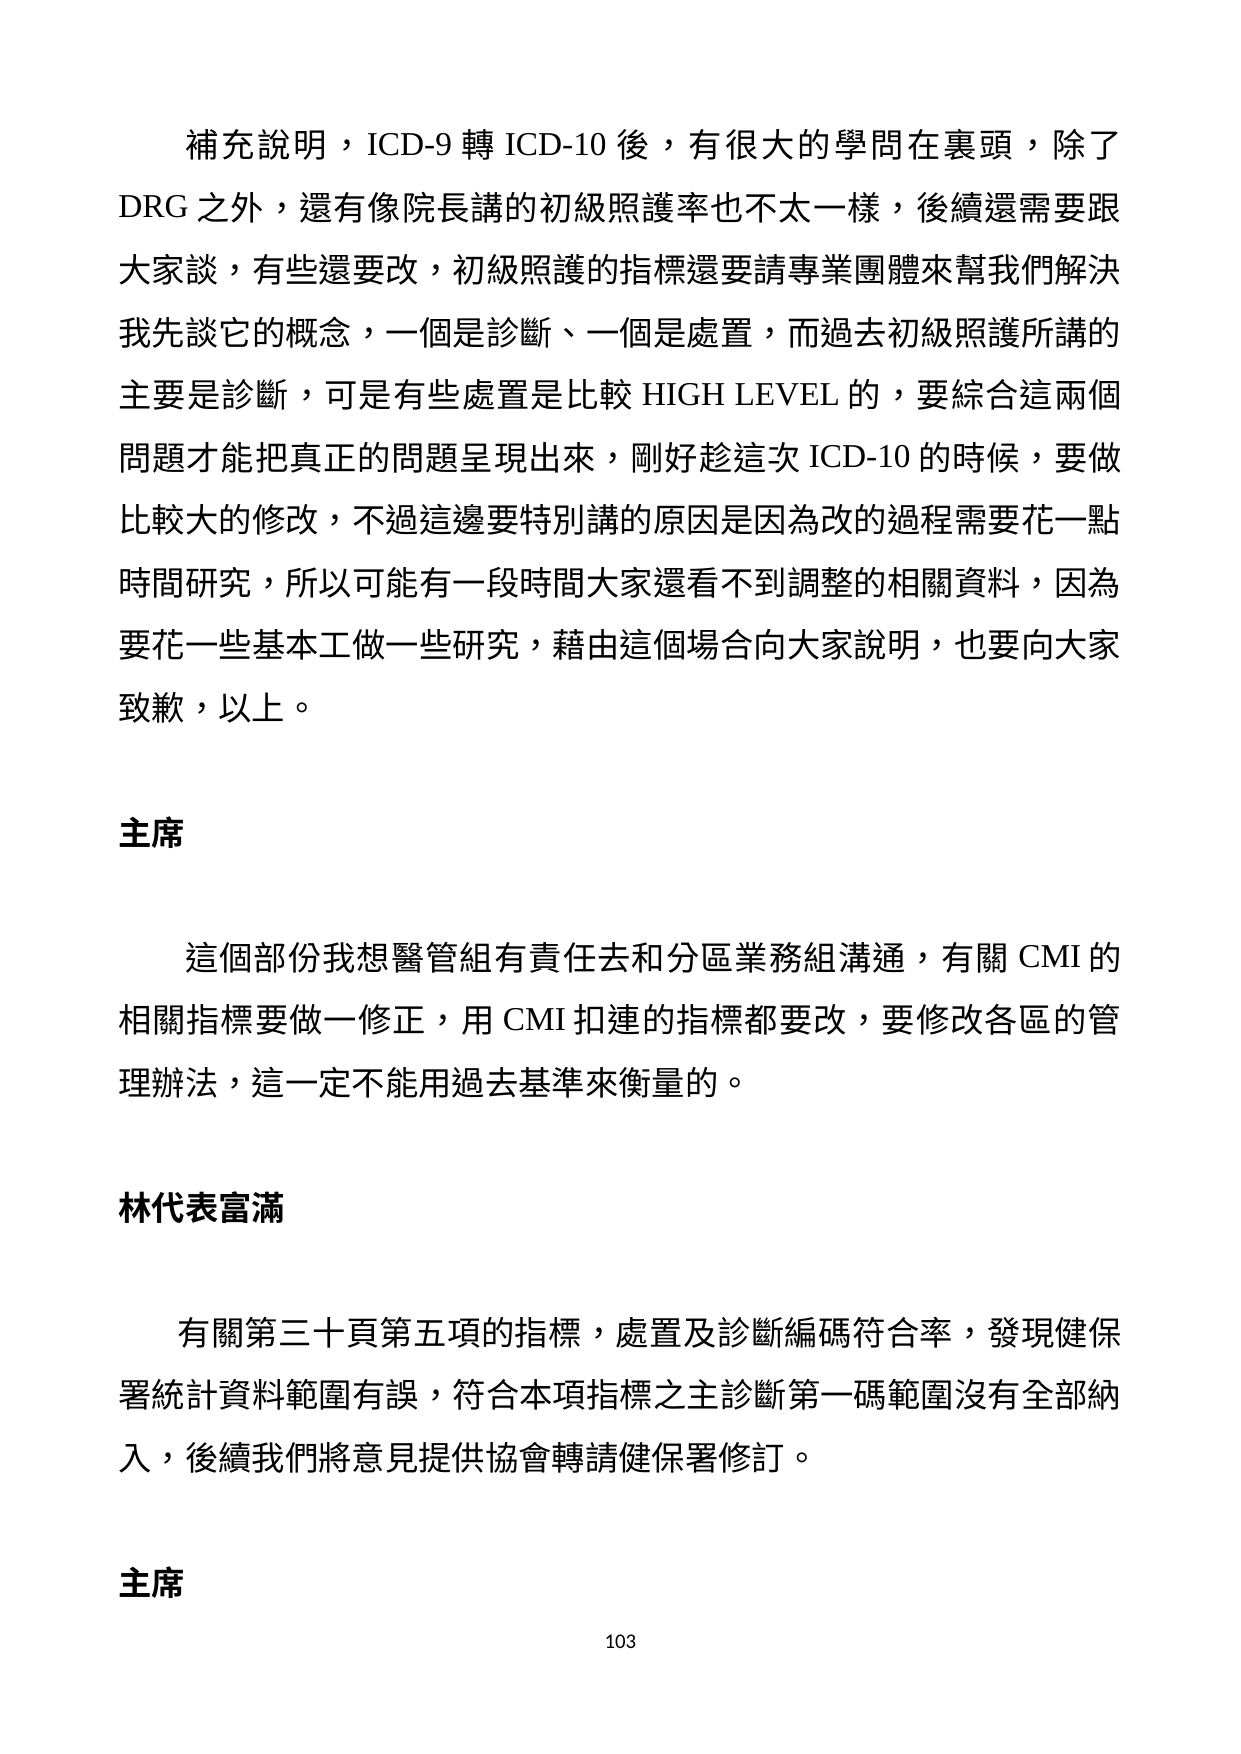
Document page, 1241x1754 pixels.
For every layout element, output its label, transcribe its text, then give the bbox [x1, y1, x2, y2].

text 這個部份我想醫管組有責任去和分區業務組溝通，有關CMI的相關指標要做一修正，用CMI扣連的指標都要改，要修改各區的管理辦法，這一定不能用過去基準來衡量的。 [118, 914, 1122, 1102]
text 補充說明，ICD-9轉ICD-10後，有很大的學問在裏頭，除了DRG之外，還有像院長講的初級照護率也不太一樣，後續還需要跟大家談，有些還要改，初級照護的指標還要請專業團體來幫我們解決。我先談它的概念，一個是診斷、一個是處置，而過去初級照護所講的主要是診斷，可是有些處置是比較HIGH LEVEL的，要綜合這兩個問題才能把真正的問題呈現出來，剛好趁這次ICD-10的時候，要做比較大的修改，不過這邊要特別講的原因是因為改的過程需要花一點時間研究，所以可能有一段時間大家還看不到調整的相關資料，因為要花一些基本工做一些研究，藉由這個場合向大家說明，也要向大家致歉，以上。 [118, 102, 1122, 727]
text 林代表富滿 [118, 1164, 1122, 1227]
text 主席 [118, 1539, 1122, 1602]
text 主席 [118, 789, 1122, 852]
text 有關第三十頁第五項的指標，處置及診斷編碼符合率，發現健保署統計資料範圍有誤，符合本項指標之主診斷第一碼範圍沒有全部納入，後續我們將意見提供協會轉請健保署修訂。 [118, 1289, 1122, 1477]
